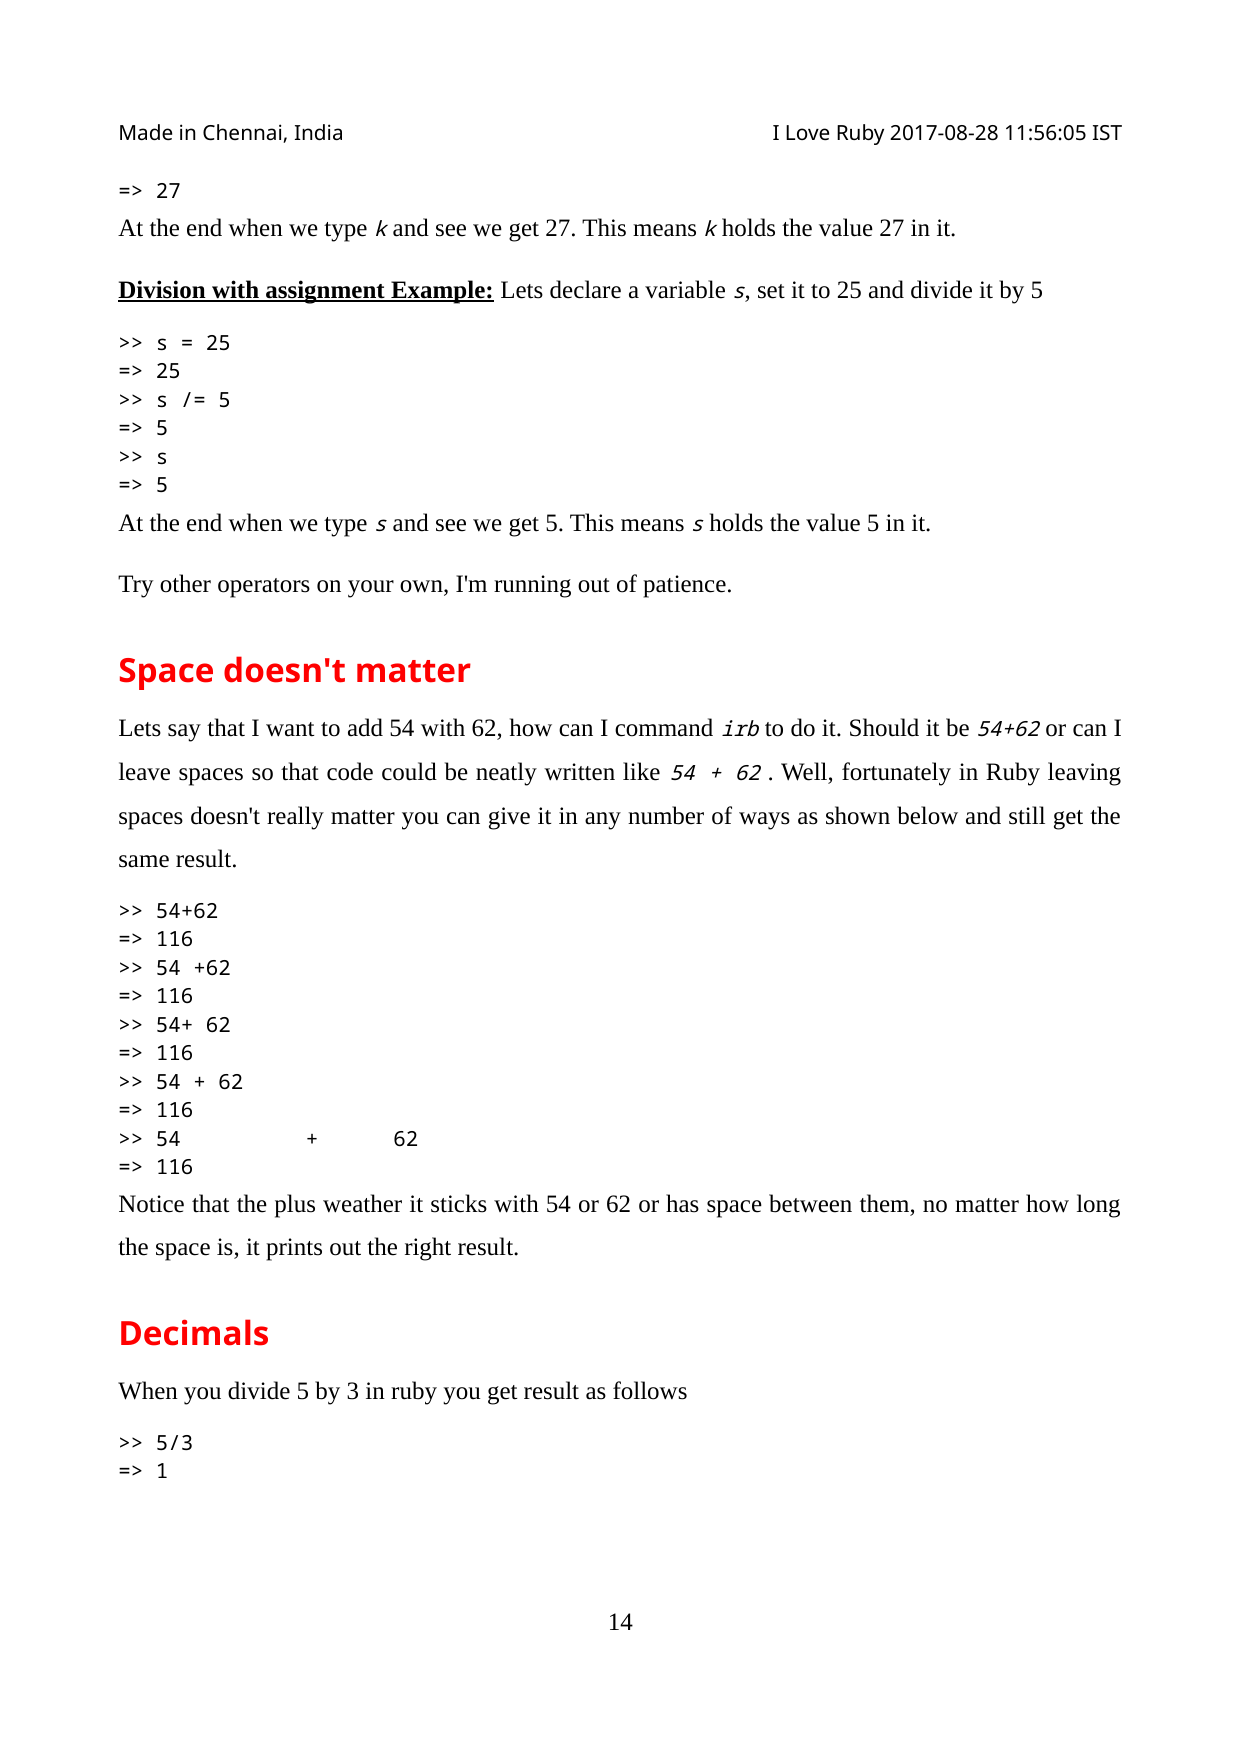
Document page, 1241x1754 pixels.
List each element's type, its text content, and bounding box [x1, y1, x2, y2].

subtitle Space doesn't matter [118, 647, 1122, 692]
text >> s = 25 [118, 328, 1122, 357]
text Lets say that I want to add 54 with 62, how can I command irb to do it. Should it be 54+62 or can I leave spaces so that code could be neatly written like 54 + 62 . Well, fortunately in Ruby leaving spaces doesn't really matter you can give it in any number of ways as shown below and still get the same result. [118, 713, 1122, 873]
text At the end when we type k and see we get 27. This means k holds the value 27 in it. [118, 213, 1122, 243]
text Notice that the plus weather it sticks with 54 or 62 or has space between them, no matter how long the space is, it prints out the right result. [118, 1189, 1122, 1261]
text At the end when we type s and see we get 5. This means s holds the value 5 in it. [118, 508, 1122, 537]
text => 116 [118, 1095, 1122, 1124]
text Try other operators on your own, I'm running out of patience. [118, 569, 1122, 598]
text => 116 [118, 981, 1122, 1010]
text >> s [118, 442, 1122, 470]
text >> 54+62 [118, 896, 1122, 924]
text => 1 [118, 1457, 1122, 1485]
text => 27 [118, 176, 1122, 204]
subtitle Decimals [118, 1309, 1122, 1355]
text >> 54 +62 [118, 953, 1122, 981]
text >> 54 + 62 [118, 1067, 1122, 1095]
text => 116 [118, 1038, 1122, 1067]
text => 25 [118, 357, 1122, 385]
text >> s /= 5 [118, 385, 1122, 413]
text => 5 [118, 470, 1122, 499]
text >> 54+ 62 [118, 1010, 1122, 1038]
text >> 54 + 62 [118, 1124, 1122, 1152]
text >> 5/3 [118, 1428, 1122, 1457]
text => 116 [118, 924, 1122, 953]
text => 116 [118, 1152, 1122, 1181]
text When you divide 5 by 3 in ruby you get result as follows [118, 1376, 1122, 1405]
text Division with assignment Example: Lets declare a variable s, set it to 25 and divide it by 5 [118, 275, 1122, 305]
text => 5 [118, 413, 1122, 442]
